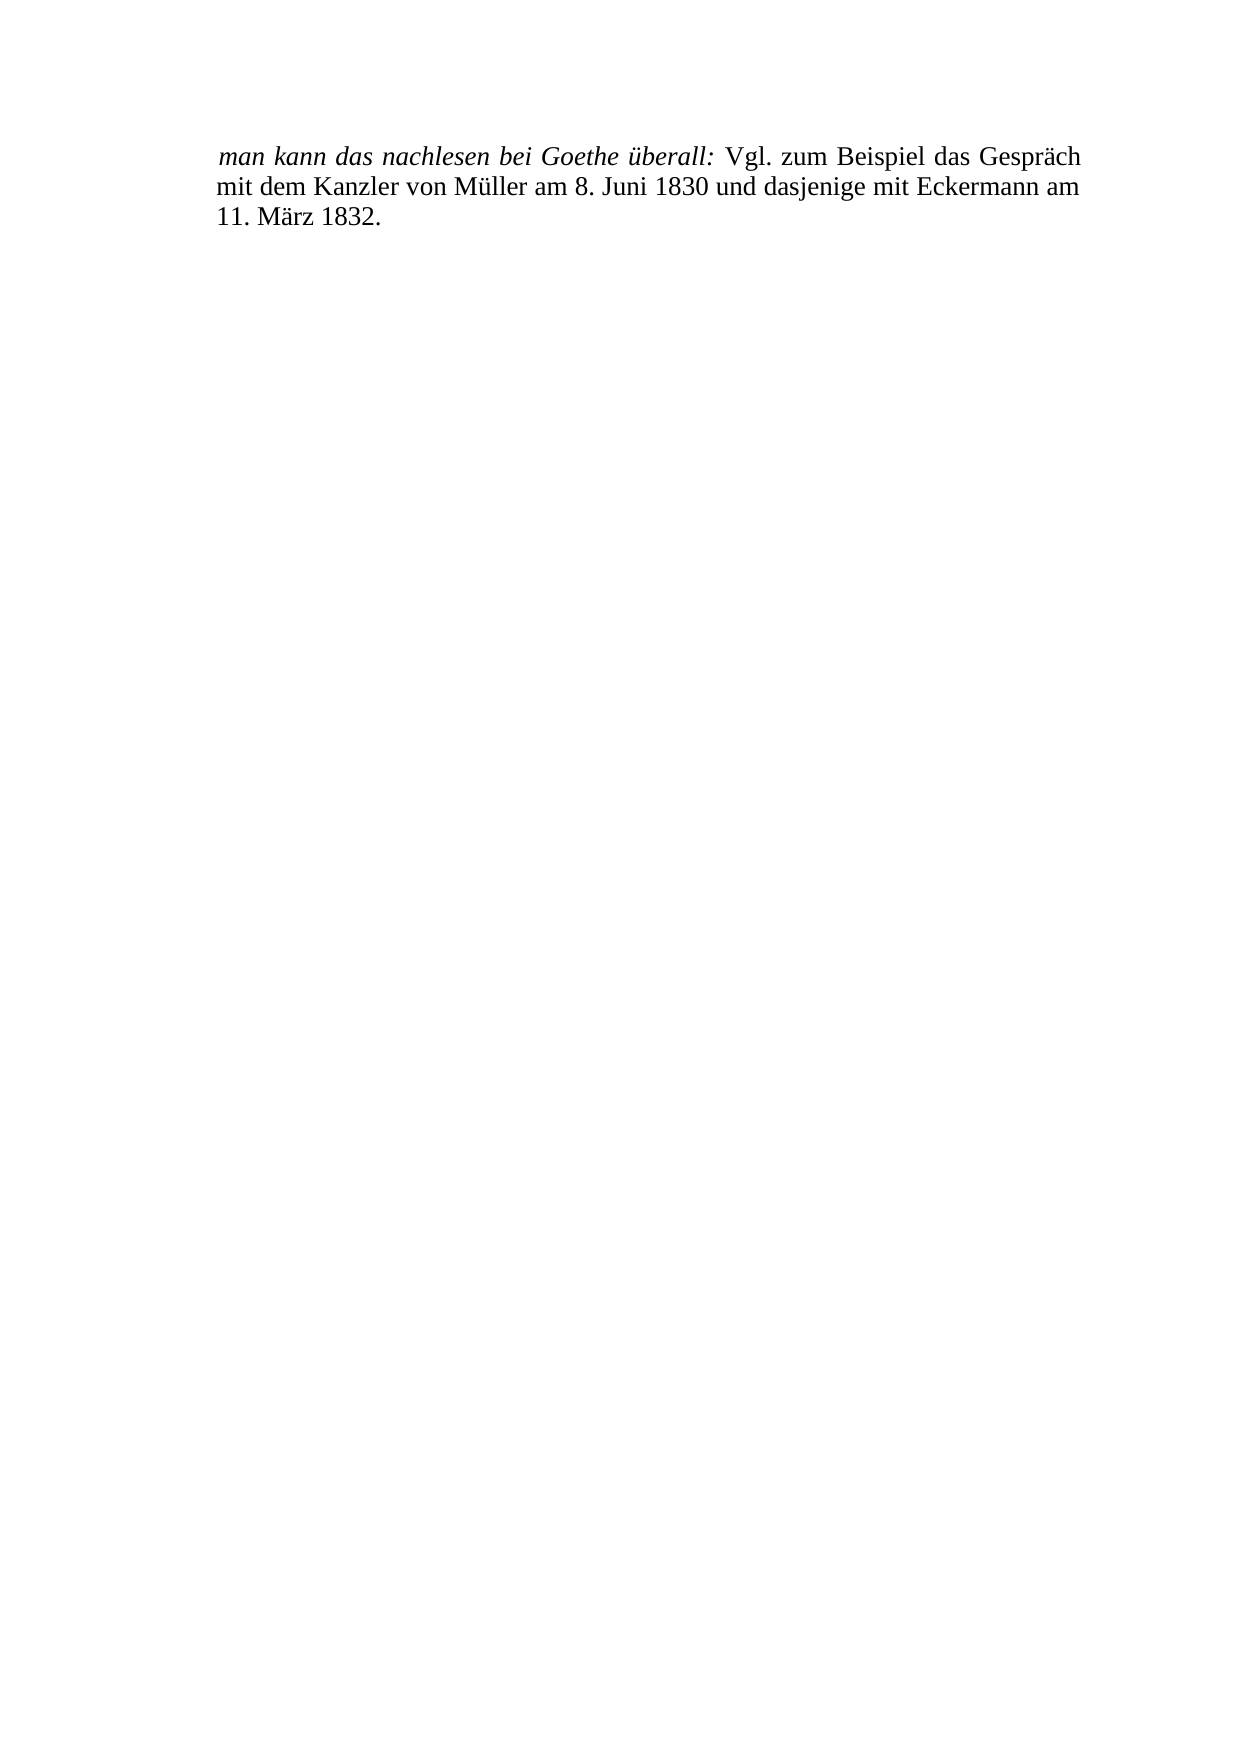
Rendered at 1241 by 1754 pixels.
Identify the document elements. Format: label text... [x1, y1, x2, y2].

text man kann das nachlesen bei Goethe überall: Vgl. zum Beispiel das Gespräch mit dem Kanzler von Müller am 8. Juni 1830 und dasjenige mit Eckermann am 11. März 1832. [216, 142, 1081, 231]
